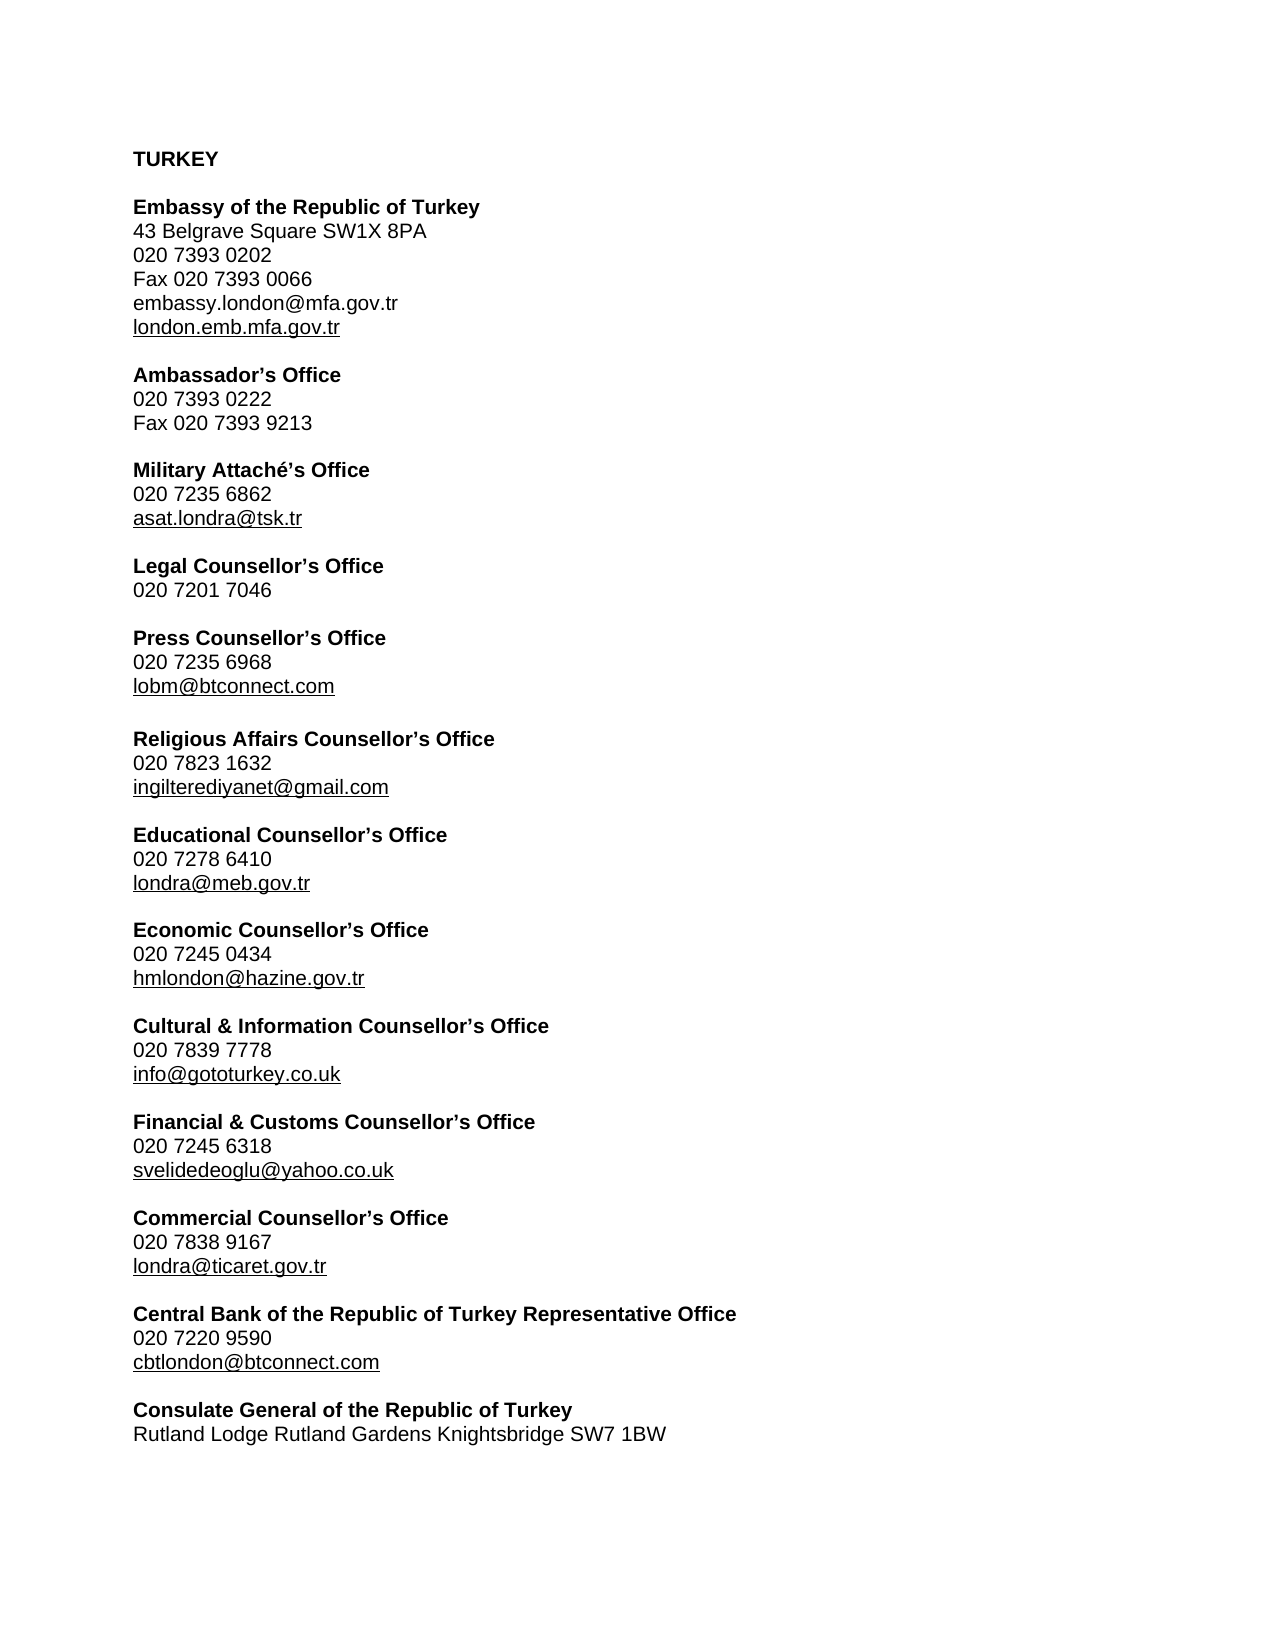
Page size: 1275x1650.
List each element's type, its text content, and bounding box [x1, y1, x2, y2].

text ingilterediyanet@gmail.com [133, 774, 1181, 798]
text Legal Counsellor’s Office [133, 554, 1181, 578]
text cbtlondon@btconnect.com [133, 1349, 1181, 1373]
text embassy.london@mfa.gov.tr [133, 291, 1181, 314]
text 020 7838 9167 [133, 1230, 1181, 1254]
text 020 7278 6410 [133, 846, 1181, 870]
text 020 7235 6862 [133, 482, 1181, 506]
text TURKEY [133, 147, 1181, 171]
text 020 7393 0202 [133, 243, 1181, 267]
text Ambassador’s Office [133, 362, 1181, 386]
text Commercial Counsellor’s Office [133, 1206, 1181, 1230]
text asat.londra@tsk.tr [133, 506, 1181, 530]
text hmlondon@hazine.gov.tr [133, 966, 1181, 990]
text london.emb.mfa.gov.tr [133, 314, 1181, 338]
text Press Counsellor’s Office [133, 626, 1181, 650]
text info@gototurkey.co.uk [133, 1062, 1181, 1086]
text Religious Affairs Counsellor’s Office [133, 727, 1181, 751]
text Rutland Lodge Rutland Gardens Knightsbridge SW7 1BW [133, 1421, 1181, 1445]
text 020 7245 0434 [133, 942, 1181, 966]
text 020 7839 7778 [133, 1038, 1181, 1062]
text 020 7245 6318 [133, 1134, 1181, 1158]
text londra@ticaret.gov.tr [133, 1254, 1181, 1278]
text Cultural & Information Counsellor’s Office [133, 1014, 1181, 1038]
text Consulate General of the Republic of Turkey [133, 1397, 1181, 1421]
text Educational Counsellor’s Office [133, 822, 1181, 846]
text Embassy of the Republic of Turkey [133, 195, 1181, 219]
text Financial & Customs Counsellor’s Office [133, 1110, 1181, 1134]
text 020 7393 0222 [133, 386, 1181, 410]
text svelidedeoglu@yahoo.co.uk [133, 1158, 1181, 1182]
text Fax 020 7393 9213 [133, 410, 1181, 434]
text 020 7235 6968 [133, 650, 1181, 674]
text Economic Counsellor’s Office [133, 918, 1181, 942]
text Fax 020 7393 0066 [133, 267, 1181, 291]
text 020 7201 7046 [133, 578, 1181, 602]
text londra@meb.gov.tr [133, 870, 1181, 894]
text Central Bank of the Republic of Turkey Representative Office [133, 1302, 1181, 1326]
text lobm@btconnect.com [133, 674, 1181, 698]
text Military Attaché’s Office [133, 458, 1181, 482]
text 020 7220 9590 [133, 1326, 1181, 1349]
text 43 Belgrave Square SW1X 8PA [133, 219, 1181, 243]
text 020 7823 1632 [133, 751, 1181, 774]
